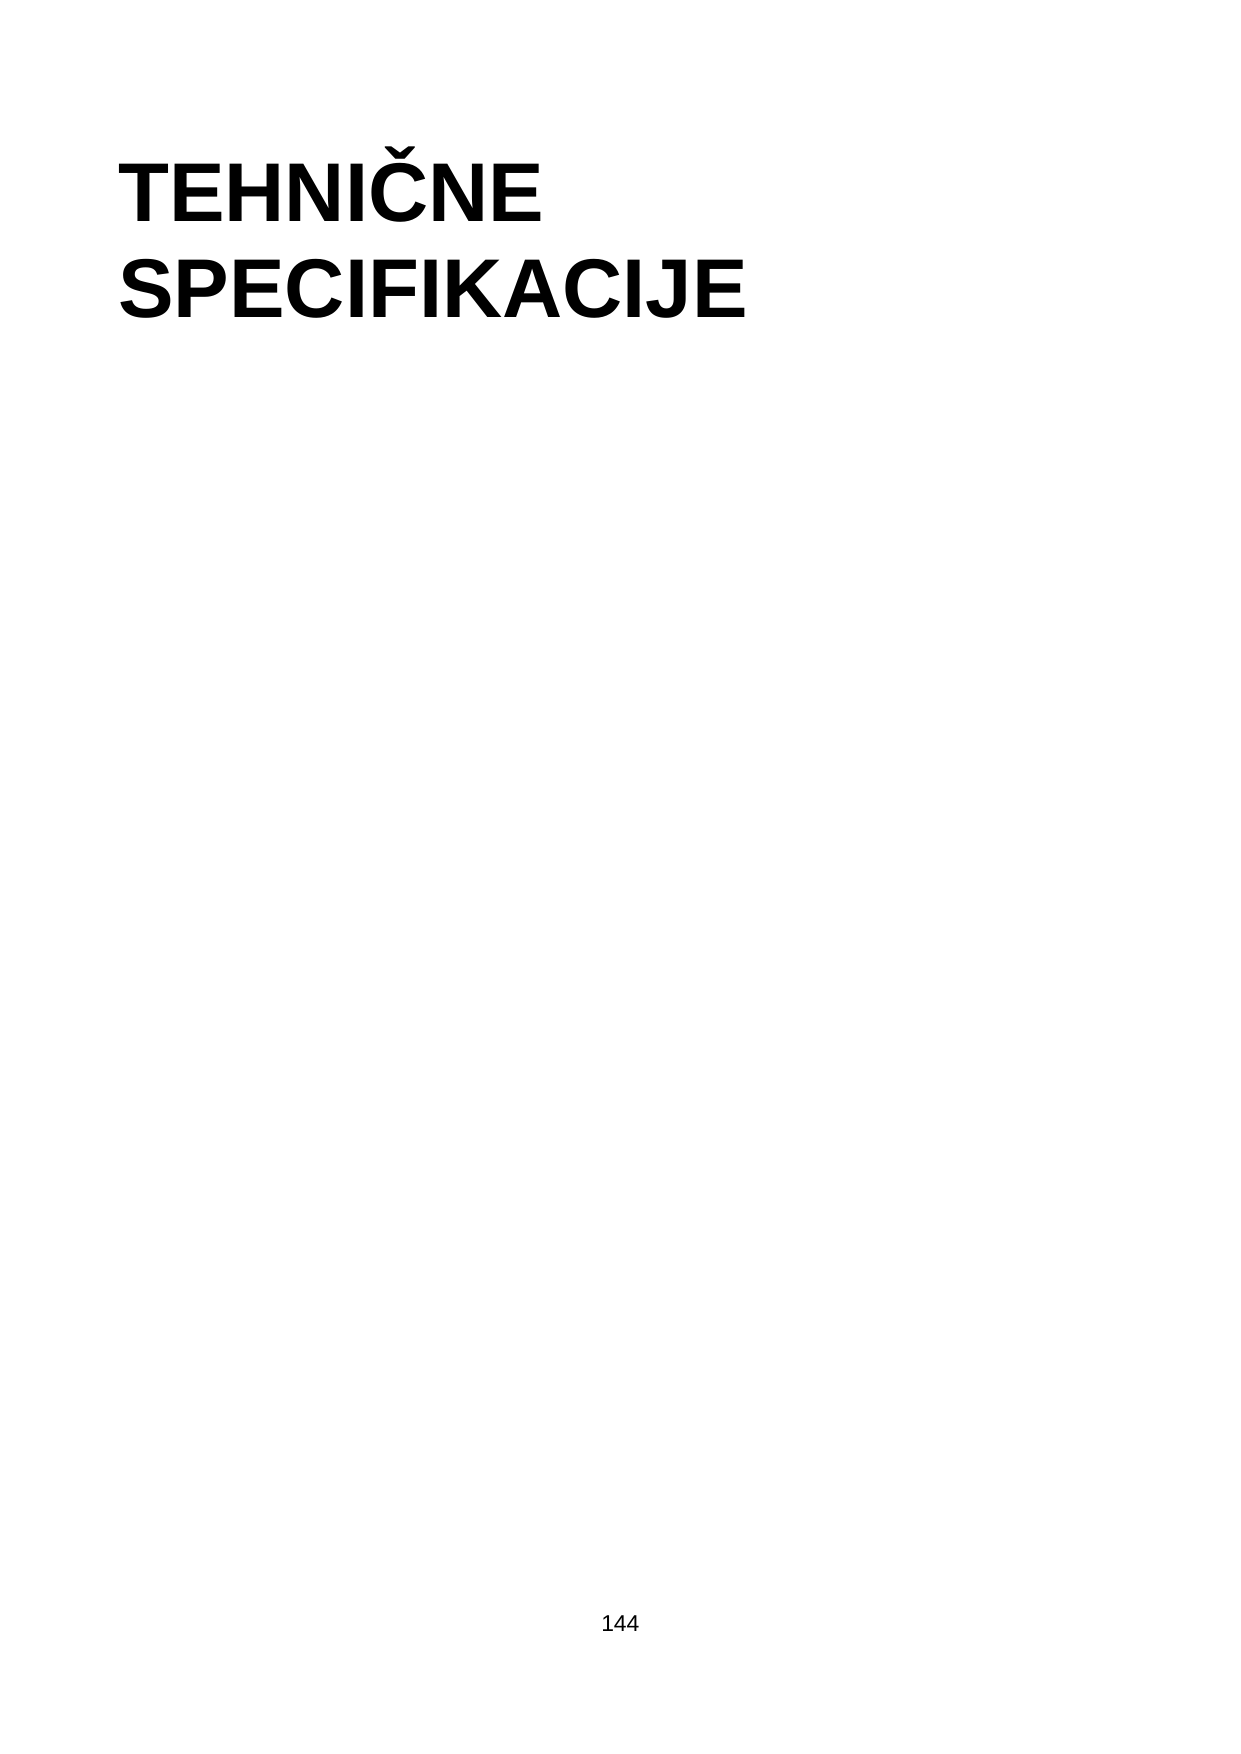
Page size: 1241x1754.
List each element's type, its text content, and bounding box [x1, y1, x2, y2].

text TEHNIČNE SPECIFIKACIJE [118, 143, 1122, 335]
